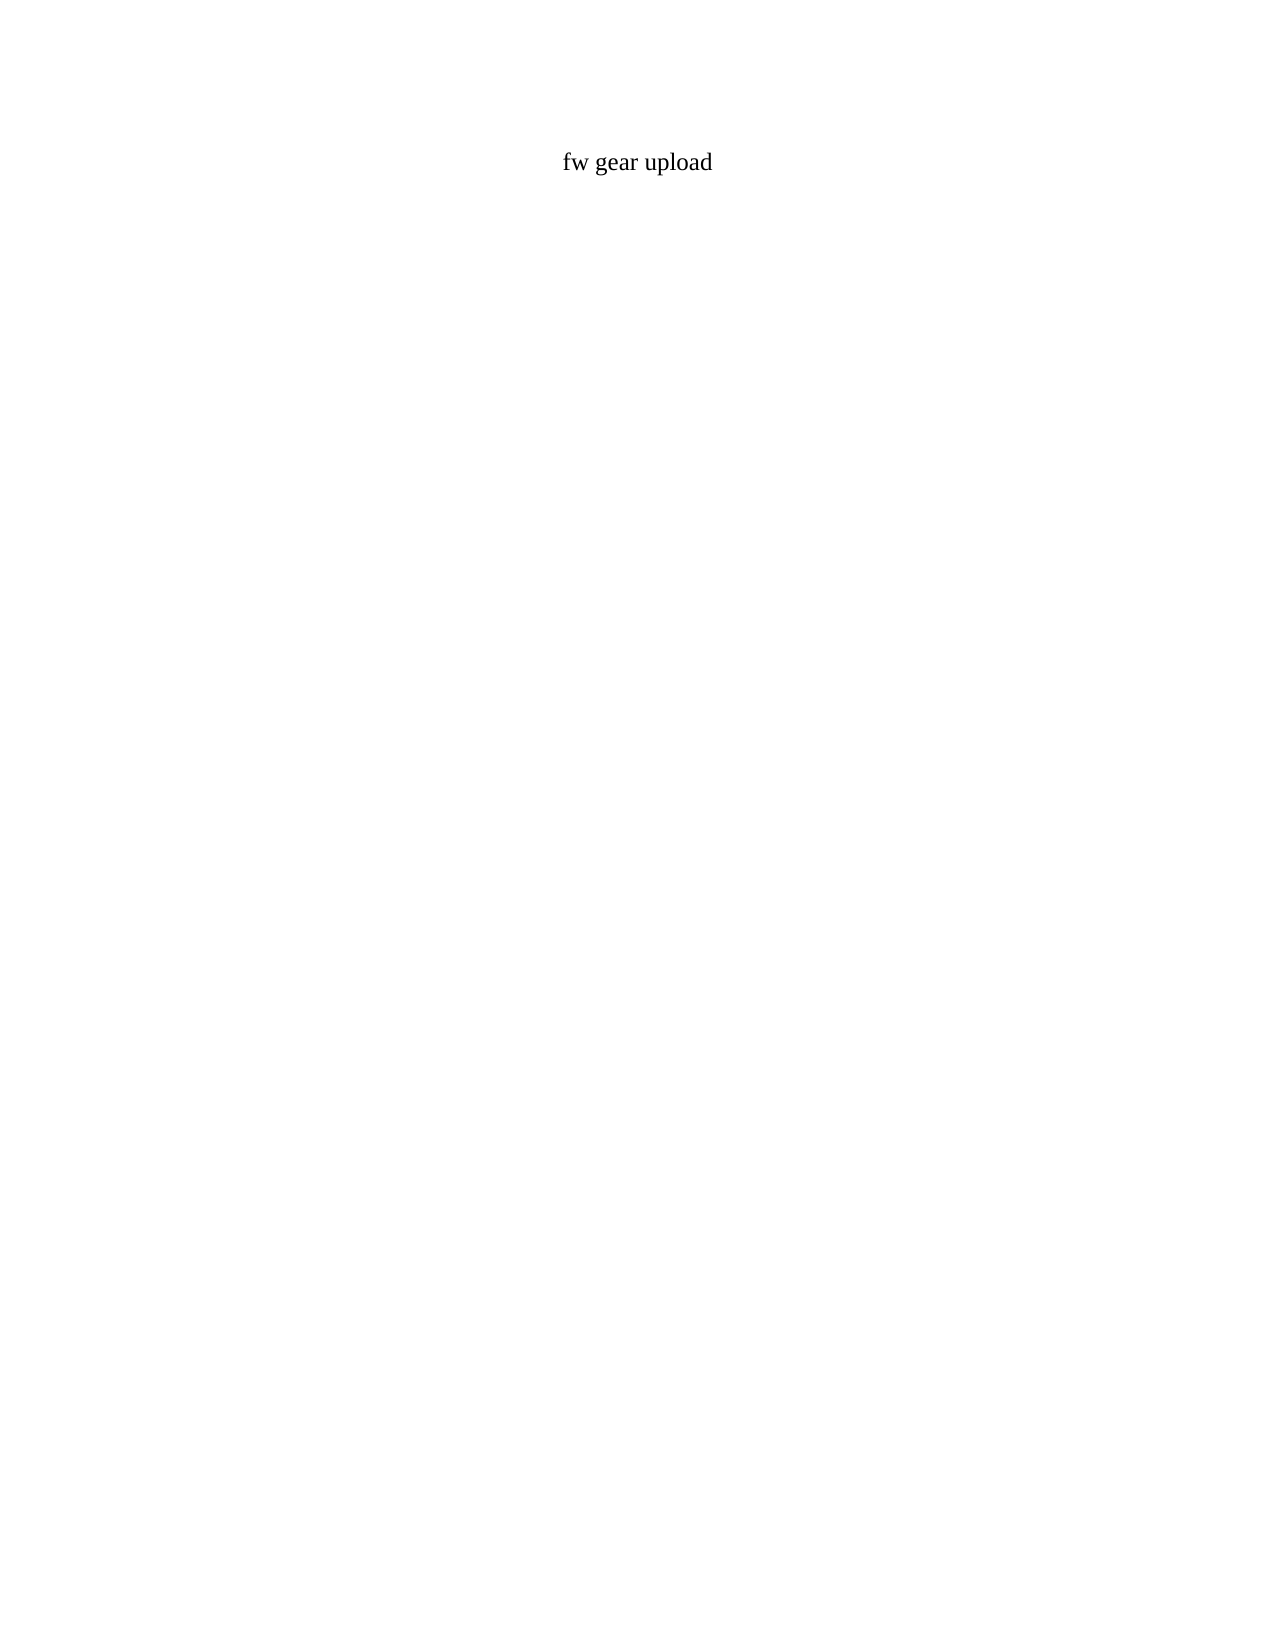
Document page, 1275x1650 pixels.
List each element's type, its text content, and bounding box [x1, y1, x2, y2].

text fw gear upload [118, 147, 1157, 176]
